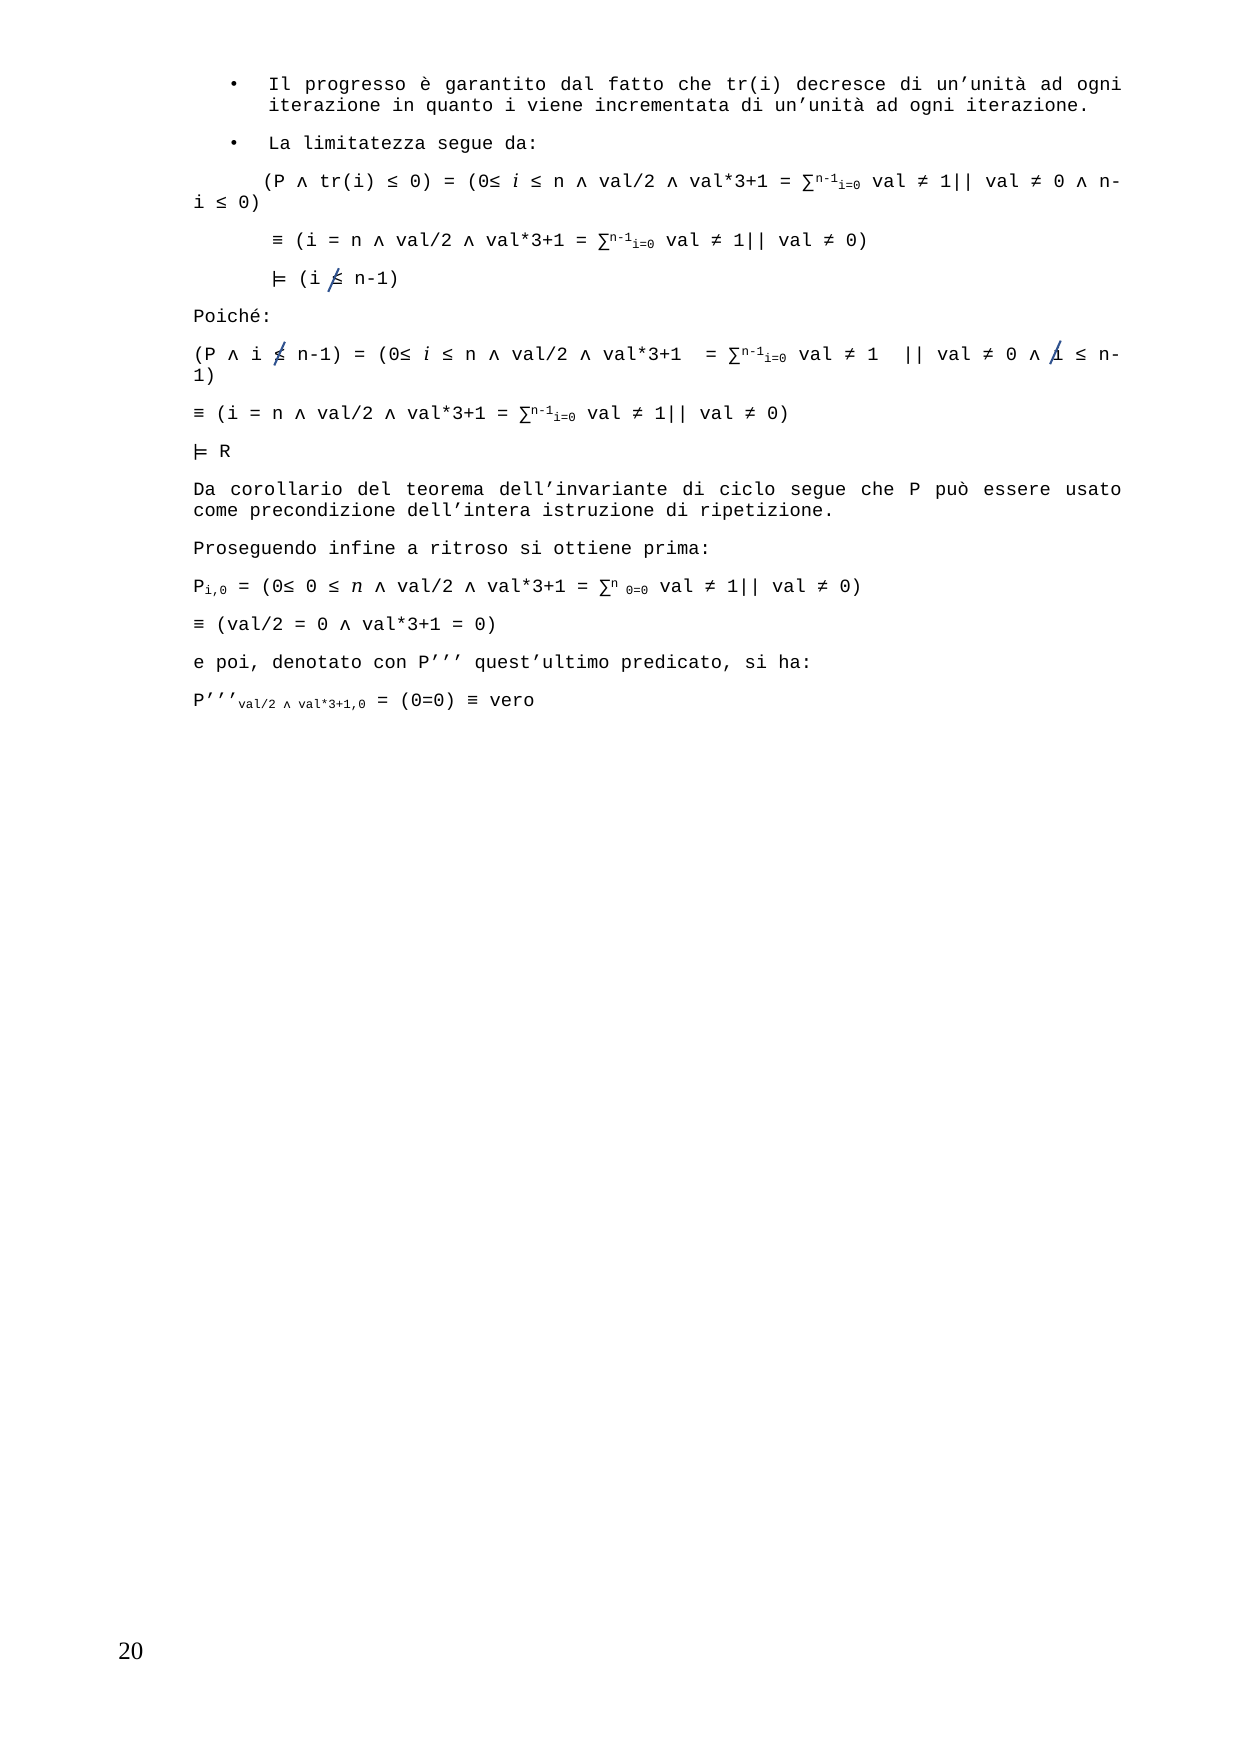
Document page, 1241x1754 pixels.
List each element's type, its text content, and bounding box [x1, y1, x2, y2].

text ≡ (val/2 = 0 ᴧ val*3+1 = 0) [193, 615, 1122, 636]
text Proseguendo infine a ritroso si ottiene prima: [193, 539, 1122, 560]
list La limitatezza segue da: [231, 134, 1122, 155]
text ⊨ R [193, 442, 1122, 463]
list Il progresso è garantito dal fatto che tr(i) decresce di un’unità ad ogni iterazione in quanto i viene incrementata di un’unità ad ogni iterazione. [231, 75, 1122, 117]
text Pi,0 = (0≤ 0 ≤ 𝑛 ᴧ val/2 ᴧ val*3+1 = ∑n 0=0 val ≠ 1|| val ≠ 0) [193, 577, 1122, 598]
text P’’’val/2 ᴧ val*3+1,0 = (0=0) ≡ vero [193, 691, 1122, 712]
text ≡ (i = n ᴧ val/2 ᴧ val*3+1 = ∑n-1i=0 val ≠ 1|| val ≠ 0) [193, 231, 1122, 252]
text ⊨ (i ≤ n-1) [193, 269, 336, 290]
text (P ᴧ i ≤ n-1) = (0≤ 𝑖 ≤ n ᴧ val/2 ᴧ val*3+1 = ∑n-1i=0 val ≠ 1 || val ≠ 0 ᴧ i ≤ n-1) [193, 345, 1122, 387]
text ⊨ (i ≤ n-1) [331, 269, 1122, 290]
text Poiché: [193, 307, 1122, 328]
text (P ᴧ tr(i) ≤ 0) = (0≤ 𝑖 ≤ n ᴧ val/2 ᴧ val*3+1 = ∑n-1i=0 val ≠ 1|| val ≠ 0 ᴧ n-i ≤ 0) [193, 172, 1122, 214]
text Da corollario del teorema dell’invariante di ciclo segue che P può essere usato come precondizione dell’intera istruzione di ripetizione. [193, 480, 1122, 522]
text ≡ (i = n ᴧ val/2 ᴧ val*3+1 = ∑n-1i=0 val ≠ 1|| val ≠ 0) [193, 404, 1122, 425]
text e poi, denotato con P’’’ quest’ultimo predicato, si ha: [193, 653, 1122, 674]
